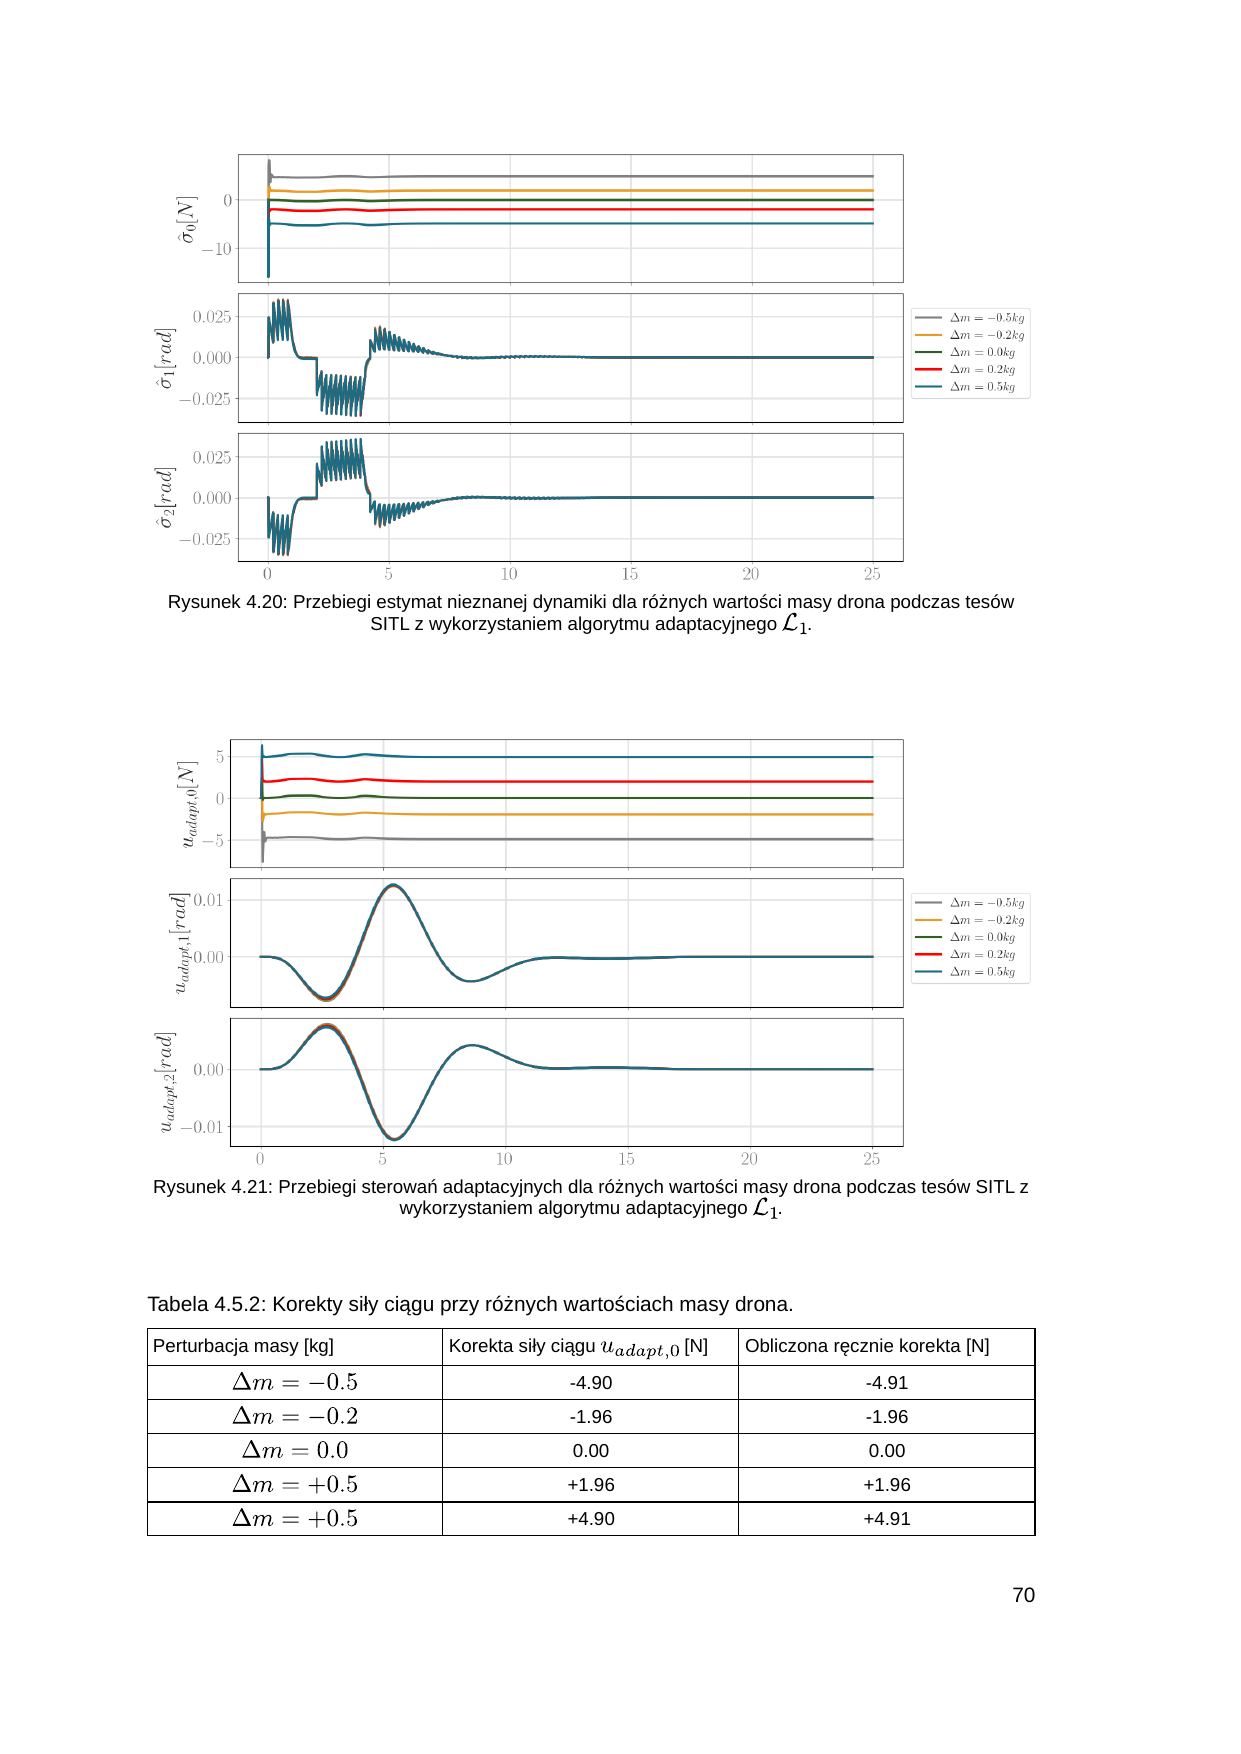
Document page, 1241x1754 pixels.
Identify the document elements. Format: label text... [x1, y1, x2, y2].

table_cell +1.96 [443, 1468, 738, 1501]
table_cell [148, 1400, 442, 1433]
text Tabela 4.5.2: Korekty siły ciągu przy różnych wartościach masy drona. [147, 1292, 1035, 1316]
table_cell [148, 1468, 442, 1501]
table_cell [148, 1366, 442, 1399]
table_cell -1.96 [739, 1400, 1034, 1433]
text Rysunek 4.21: Przebiegi sterowań adaptacyjnych dla różnych wartości masy drona podczas tesów SITL z wykorzystaniem algorytmu adaptacyjnego . [147, 1176, 1035, 1219]
table_cell 0.00 [443, 1434, 738, 1467]
table_cell [148, 1503, 442, 1535]
table_header Obliczona ręcznie korekta [N] [739, 1329, 1034, 1365]
table_cell -1.96 [443, 1400, 738, 1433]
table_cell +4.90 [443, 1503, 738, 1535]
table_cell [148, 1434, 442, 1467]
table_header Korekta siły ciągu [N] [443, 1329, 738, 1365]
picture [147, 731, 1035, 1176]
picture [147, 147, 1035, 591]
table_cell +4.91 [739, 1503, 1034, 1535]
table_cell -4.90 [443, 1366, 738, 1399]
table_cell -4.91 [739, 1366, 1034, 1399]
table_header Perturbacja masy [kg] [148, 1329, 442, 1365]
text Rysunek 4.20: Przebiegi estymat nieznanej dynamiki dla różnych wartości masy drona podczas tesów SITL z wykorzystaniem algorytmu adaptacyjnego . [147, 591, 1035, 634]
table_cell 0.00 [739, 1434, 1034, 1467]
table_cell +1.96 [739, 1468, 1034, 1501]
